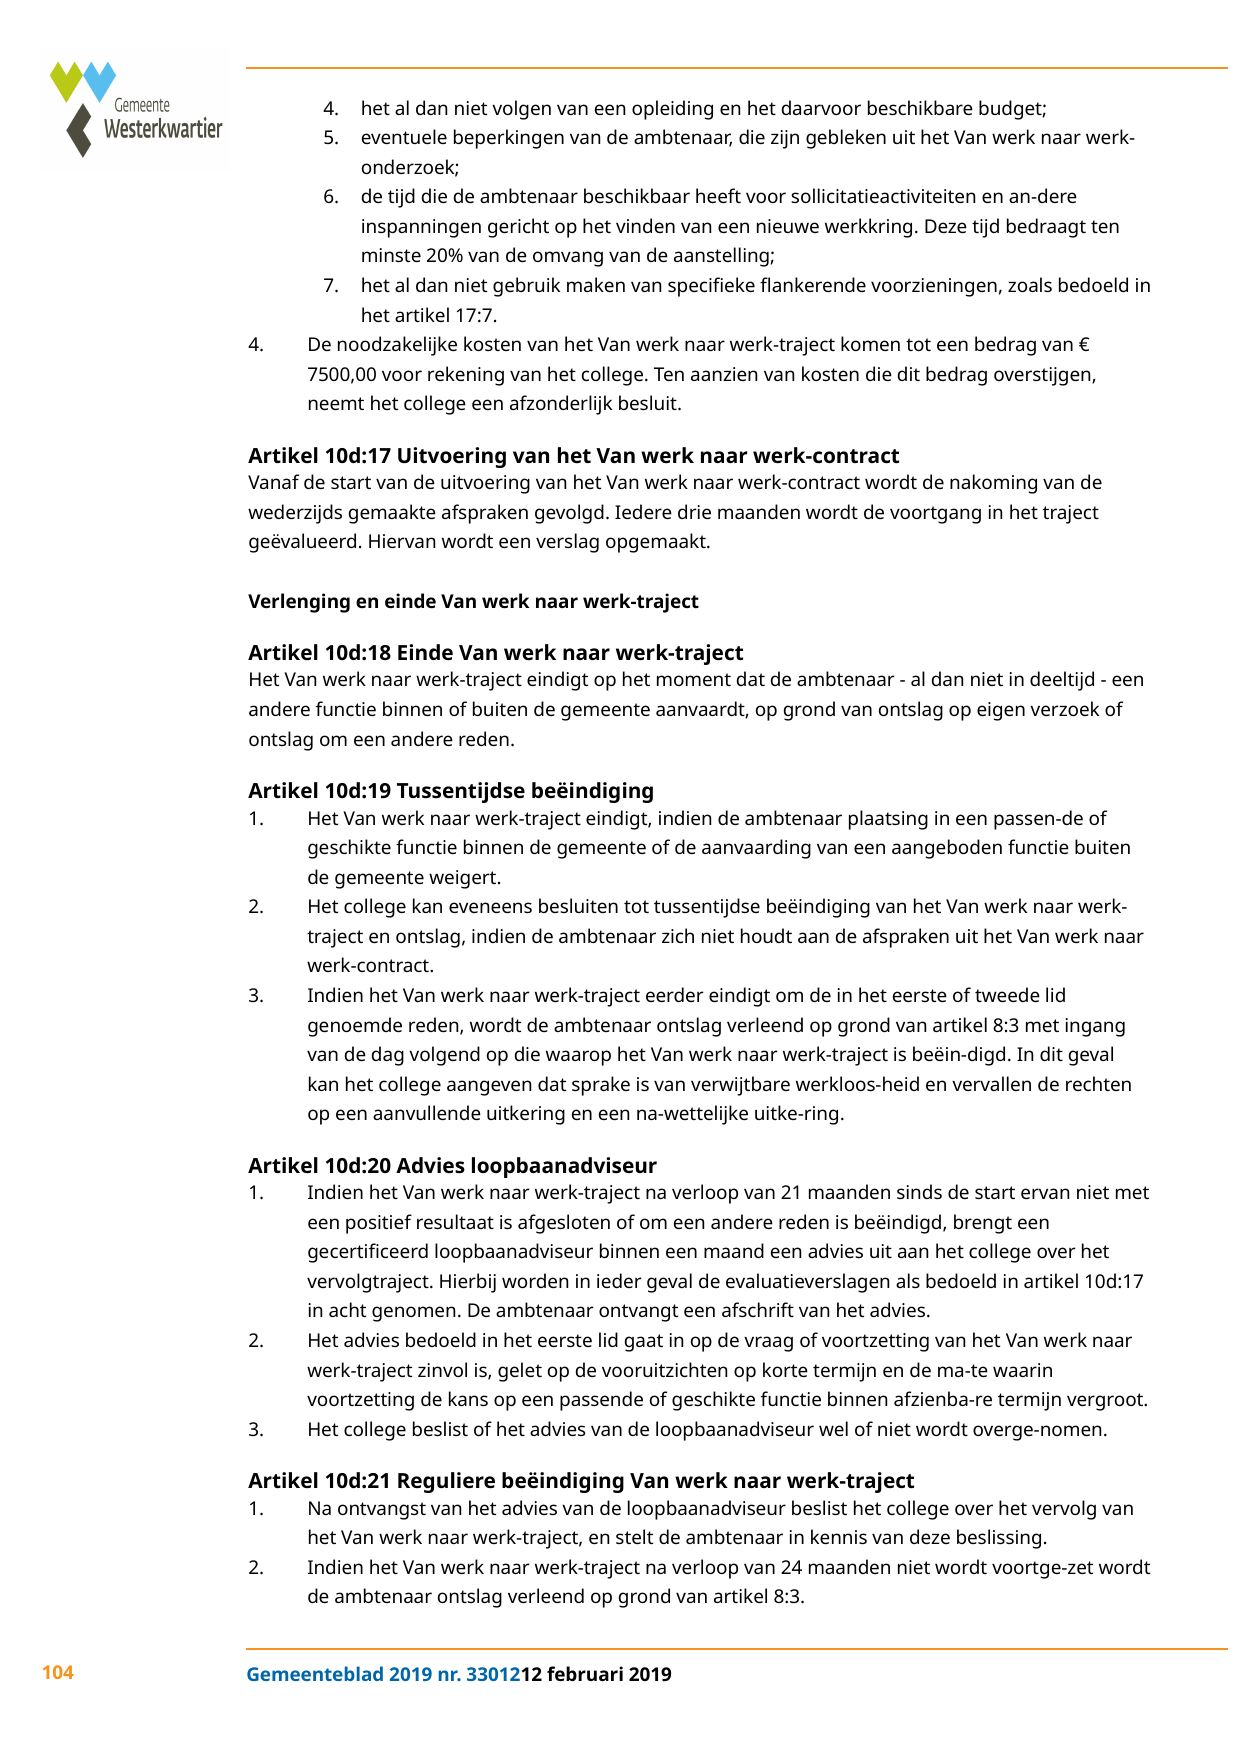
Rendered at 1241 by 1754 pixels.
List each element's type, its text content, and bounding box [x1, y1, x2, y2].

list Het college kan eveneens besluiten tot tussentijdse beëindiging van het Van werk naar werk-traject en ontslag, indien de ambtenaar zich niet houdt aan de afspraken uit het Van werk naar werk-contract. [248, 893, 1152, 978]
text Verlenging en einde Van werk naar werk-traject [248, 588, 1152, 613]
text Het Van werk naar werk-traject eindigt op het moment dat de ambtenaar - al dan niet in deeltijd - een andere functie binnen of buiten de gemeente aanvaardt, op grond van ontslag op eigen verzoek of ontslag om een andere reden. [248, 667, 1152, 752]
list Het advies bedoeld in het eerste lid gaat in op de vraag of voortzetting van het Van werk naar werk-traject zinvol is, gelet op de vooruitzichten op korte termijn en de ma-te waarin voortzetting de kans op een passende of geschikte functie binnen afzienba-re termijn vergroot. [248, 1327, 1152, 1412]
list het al dan niet volgen van een opleiding en het daarvoor beschikbare budget; [323, 95, 1152, 121]
list Indien het Van werk naar werk-traject eerder eindigt om de in het eerste of tweede lid genoemde reden, wordt de ambtenaar ontslag verleend op grond van artikel 8:3 met ingang van de dag volgend op die waarop het Van werk naar werk-traject is beëin-digd. In dit geval kan het college aangeven dat sprake is van verwijtbare werkloos-heid en vervallen de rechten op een aanvullende uitkering en een na-wettelijke uitke-ring. [248, 982, 1152, 1126]
list Na ontvangst van het advies van de loopbaanadviseur beslist het college over het vervolg van het Van werk naar werk-traject, en stelt de ambtenaar in kennis van deze beslissing. [248, 1495, 1152, 1550]
text Artikel 10d:18 Einde Van werk naar werk-traject [248, 638, 1152, 667]
text Artikel 10d:21 Reguliere beëindiging Van werk naar werk-traject [248, 1466, 1152, 1495]
list eventuele beperkingen van de ambtenaar, die zijn gebleken uit het Van werk naar werk-onderzoek; [323, 124, 1152, 180]
list het al dan niet gebruik maken van specifieke flankerende voorzieningen, zoals bedoeld in het artikel 17:7. [323, 272, 1152, 328]
text Artikel 10d:17 Uitvoering van het Van werk naar werk-contract [248, 441, 1152, 469]
list Het Van werk naar werk-traject eindigt, indien de ambtenaar plaatsing in een passen-de of geschikte functie binnen de gemeente of de aanvaarding van een aangeboden functie buiten de gemeente weigert. [248, 805, 1152, 889]
picture [41, 47, 231, 172]
list De noodzakelijke kosten van het Van werk naar werk-traject komen tot een bedrag van € 7500,00 voor rekening van het college. Ten aanzien van kosten die dit bedrag overstijgen, neemt het college een afzonderlijk besluit. [248, 331, 1152, 416]
text Artikel 10d:20 Advies loopbaanadviseur [248, 1151, 1152, 1179]
text Artikel 10d:19 Tussentijdse beëindiging [248, 776, 1152, 805]
list Het college beslist of het advies van de loopbaanadviseur wel of niet wordt overge-nomen. [248, 1416, 1152, 1442]
text Vanaf de start van de uitvoering van het Van werk naar werk-contract wordt de nakoming van de wederzijds gemaakte afspraken gevolgd. Iedere drie maanden wordt de voortgang in het traject geëvalueerd. Hiervan wordt een verslag opgemaakt. [248, 469, 1152, 554]
list Indien het Van werk naar werk-traject na verloop van 21 maanden sinds de start ervan niet met een positief resultaat is afgesloten of om een andere reden is beëindigd, brengt een gecertificeerd loopbaanadviseur binnen een maand een advies uit aan het college over het vervolgtraject. Hierbij worden in ieder geval de evaluatieverslagen als bedoeld in artikel 10d:17 in acht genomen. De ambtenaar ontvangt een afschrift van het advies. [248, 1179, 1152, 1323]
list de tijd die de ambtenaar beschikbaar heeft voor sollicitatieactiviteiten en an-dere inspanningen gericht op het vinden van een nieuwe werkkring. Deze tijd bedraagt ten minste 20% van de omvang van de aanstelling; [323, 183, 1152, 268]
list Indien het Van werk naar werk-traject na verloop van 24 maanden niet wordt voortge-zet wordt de ambtenaar ontslag verleend op grond van artikel 8:3. [248, 1554, 1152, 1609]
